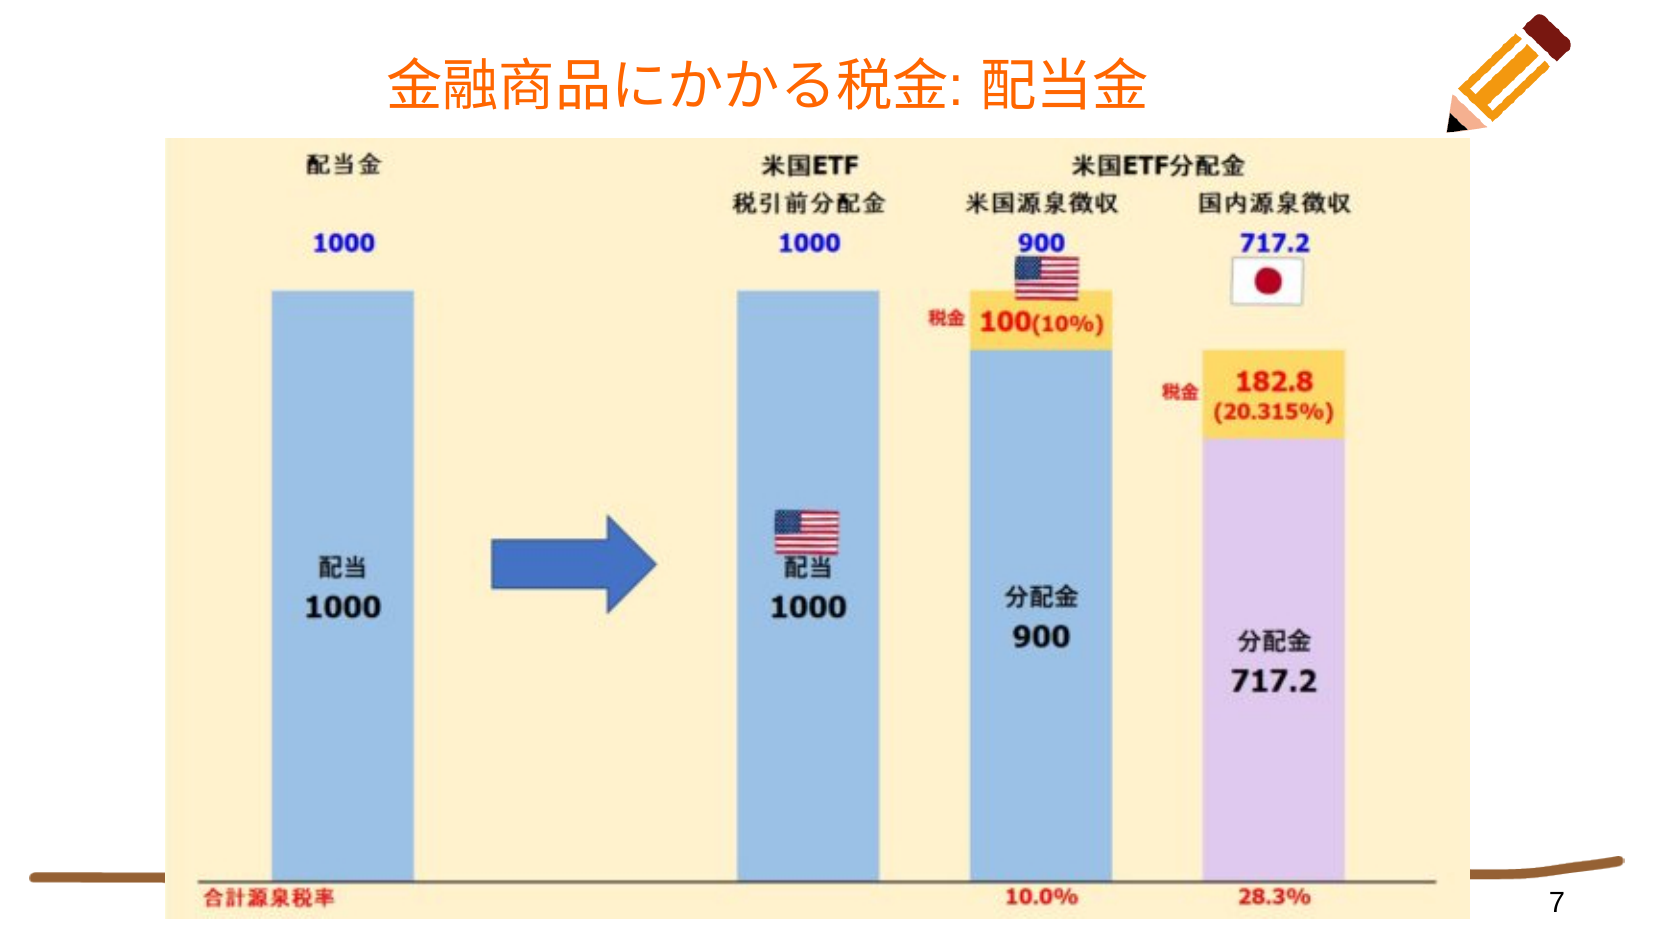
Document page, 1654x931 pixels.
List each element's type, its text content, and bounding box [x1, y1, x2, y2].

title 金融商品にかかる税金: 配当金 [88, 29, 1447, 133]
picture [29, 138, 1625, 919]
picture [1446, 14, 1571, 133]
